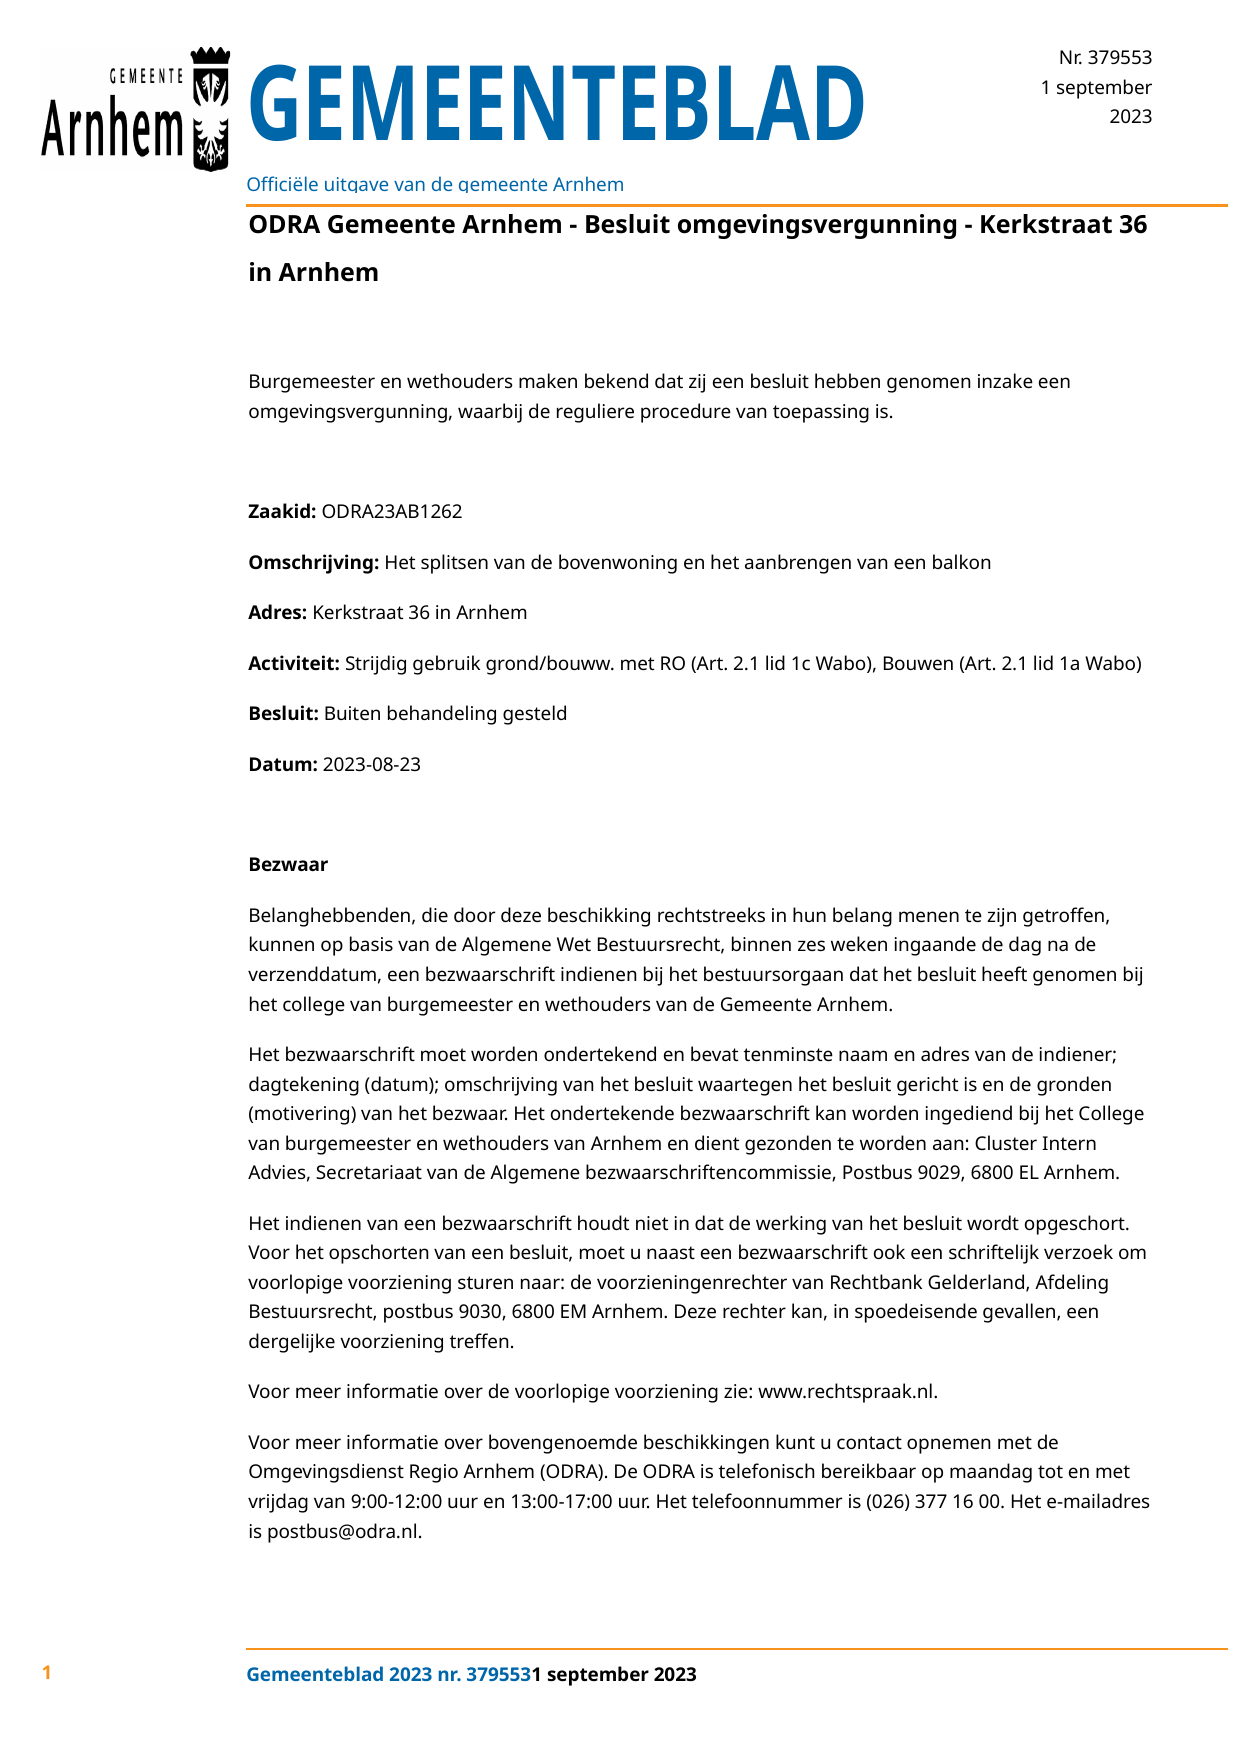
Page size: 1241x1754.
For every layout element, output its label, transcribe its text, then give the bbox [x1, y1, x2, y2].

text Activiteit: Strijdig gebruik grond/bouww. met RO (Art. 2.1 lid 1c Wabo), Bouwen (Art. 2.1 lid 1a Wabo) [248, 650, 1152, 676]
text ODRA Gemeente Arnhem - Besluit omgevingsvergunning - Kerkstraat 36 in Arnhem [248, 207, 1152, 288]
text Adres: Kerkstraat 36 in Arnhem [248, 599, 1152, 625]
text Omschrijving: Het splitsen van de bovenwoning en het aanbrengen van een balkon [248, 549, 1152, 575]
text Besluit: Buiten behandeling gesteld [248, 700, 1152, 726]
text Burgemeester en wethouders maken bekend dat zij een besluit hebben genomen inzake een omgevingsvergunning, waarbij de reguliere procedure van toepassing is. [248, 368, 1152, 424]
picture [41, 47, 231, 172]
text Voor meer informatie over bovengenoemde beschikkingen kunt u contact opnemen met de Omgevingsdienst Regio Arnhem (ODRA). De ODRA is telefonisch bereikbaar op maandag tot en met vrijdag van 9:00-12:00 uur en 13:00-17:00 uur. Het telefoonnummer is (026) 377 16 00. Het e-mailadres is postbus@odra.nl. [248, 1429, 1152, 1544]
text Datum: 2023-08-23 [248, 751, 1152, 777]
text Bezwaar [248, 852, 1152, 877]
text Zaakid: ODRA23AB1262 [248, 499, 1152, 524]
text Belanghebbenden, die door deze beschikking rechtstreeks in hun belang menen te zijn getroffen, kunnen op basis van de Algemene Wet Bestuursrecht, binnen zes weken ingaande de dag na de verzenddatum, een bezwaarschrift indienen bij het bestuursorgaan dat het besluit heeft genomen bij het college van burgemeester en wethouders van de Gemeente Arnhem. [248, 902, 1152, 1017]
text Het indienen van een bezwaarschrift houdt niet in dat de werking van het besluit wordt opgeschort. Voor het opschorten van een besluit, moet u naast een bezwaarschrift ook een schriftelijk verzoek om voorlopige voorziening sturen naar: de voorzieningenrechter van Rechtbank Gelderland, Afdeling Bestuursrecht, postbus 9030, 6800 EM Arnhem. Deze rechter kan, in spoedeisende gevallen, een dergelijke voorziening treffen. [248, 1210, 1152, 1354]
text Voor meer informatie over de voorlopige voorziening zie: www.rechtspraak.nl. [248, 1379, 1152, 1404]
text Het bezwaarschrift moet worden ondertekend en bevat tenminste naam en adres van de indiener; dagtekening (datum); omschrijving van het besluit waartegen het besluit gericht is en de gronden (motivering) van het bezwaar. Het ondertekende bezwaarschrift kan worden ingediend bij het College van burgemeester en wethouders van Arnhem en dient gezonden te worden aan: Cluster Intern Advies, Secretariaat van de Algemene bezwaarschriftencommissie, Postbus 9029, 6800 EL Arnhem. [248, 1041, 1152, 1185]
